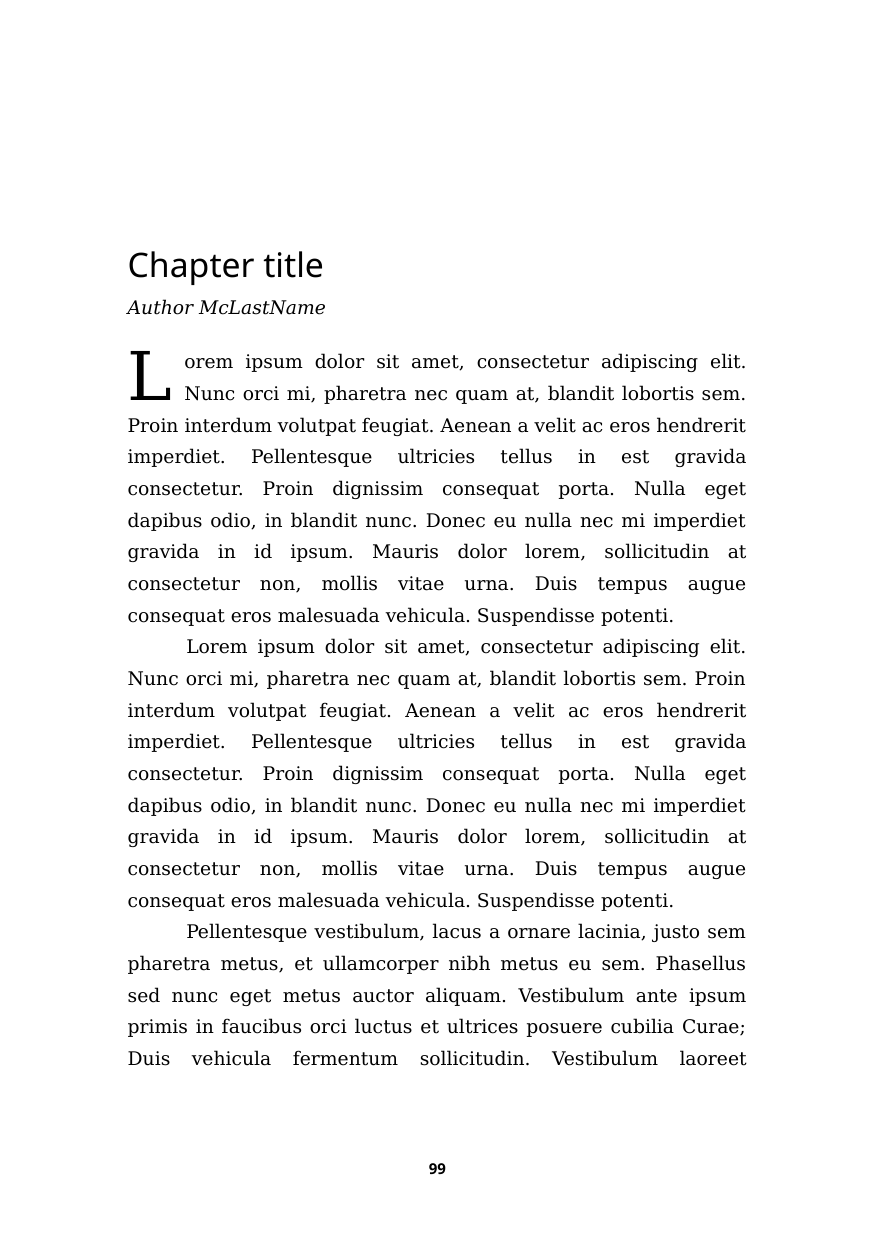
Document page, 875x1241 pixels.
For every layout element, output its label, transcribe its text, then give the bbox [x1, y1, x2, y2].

text Lorem ipsum dolor sit amet, consectetur adipiscing elit. Nunc orci mi, pharetra nec quam at, blandit lobortis sem. Proin interdum volutpat feugiat. Aenean a velit ac eros hendrerit imperdiet. Pellentesque ultricies tellus in est gravida consectetur. Proin dignissim consequat porta. Nulla eget dapibus odio, in blandit nunc. Donec eu nulla nec mi imperdiet gravida in id ipsum. Mauris dolor lorem, sollicitudin at consectetur non, mollis vitae urna. Duis tempus augue consequat eros malesuada vehicula. Suspendisse potenti. [127, 636, 747, 912]
subtitle Chapter title [127, 246, 747, 285]
text Lorem ipsum dolor sit amet, consectetur adipiscing elit. Nunc orci mi, pharetra nec quam at, blandit lobortis sem. Proin interdum volutpat feugiat. Aenean a velit ac eros hendrerit imperdiet. Pellentesque ultricies tellus in est gravida consectetur. Proin dignissim consequat porta. Nulla eget dapibus odio, in blandit nunc. Donec eu nulla nec mi imperdiet gravida in id ipsum. Mauris dolor lorem, sollicitudin at consectetur non, mollis vitae urna. Duis tempus augue consequat eros malesuada vehicula. Suspendisse potenti. [127, 351, 747, 627]
text Pellentesque vestibulum, lacus a ornare lacinia, justo sem pharetra metus, et ullamcorper nibh metus eu sem. Phasellus sed nunc eget metus auctor aliquam. Vestibulum ante ipsum primis in faucibus orci luctus et ultrices posuere cubilia Curae; Duis vehicula fermentum sollicitudin. Vestibulum laoreet [127, 921, 747, 1070]
text Author McLastName [127, 297, 747, 319]
